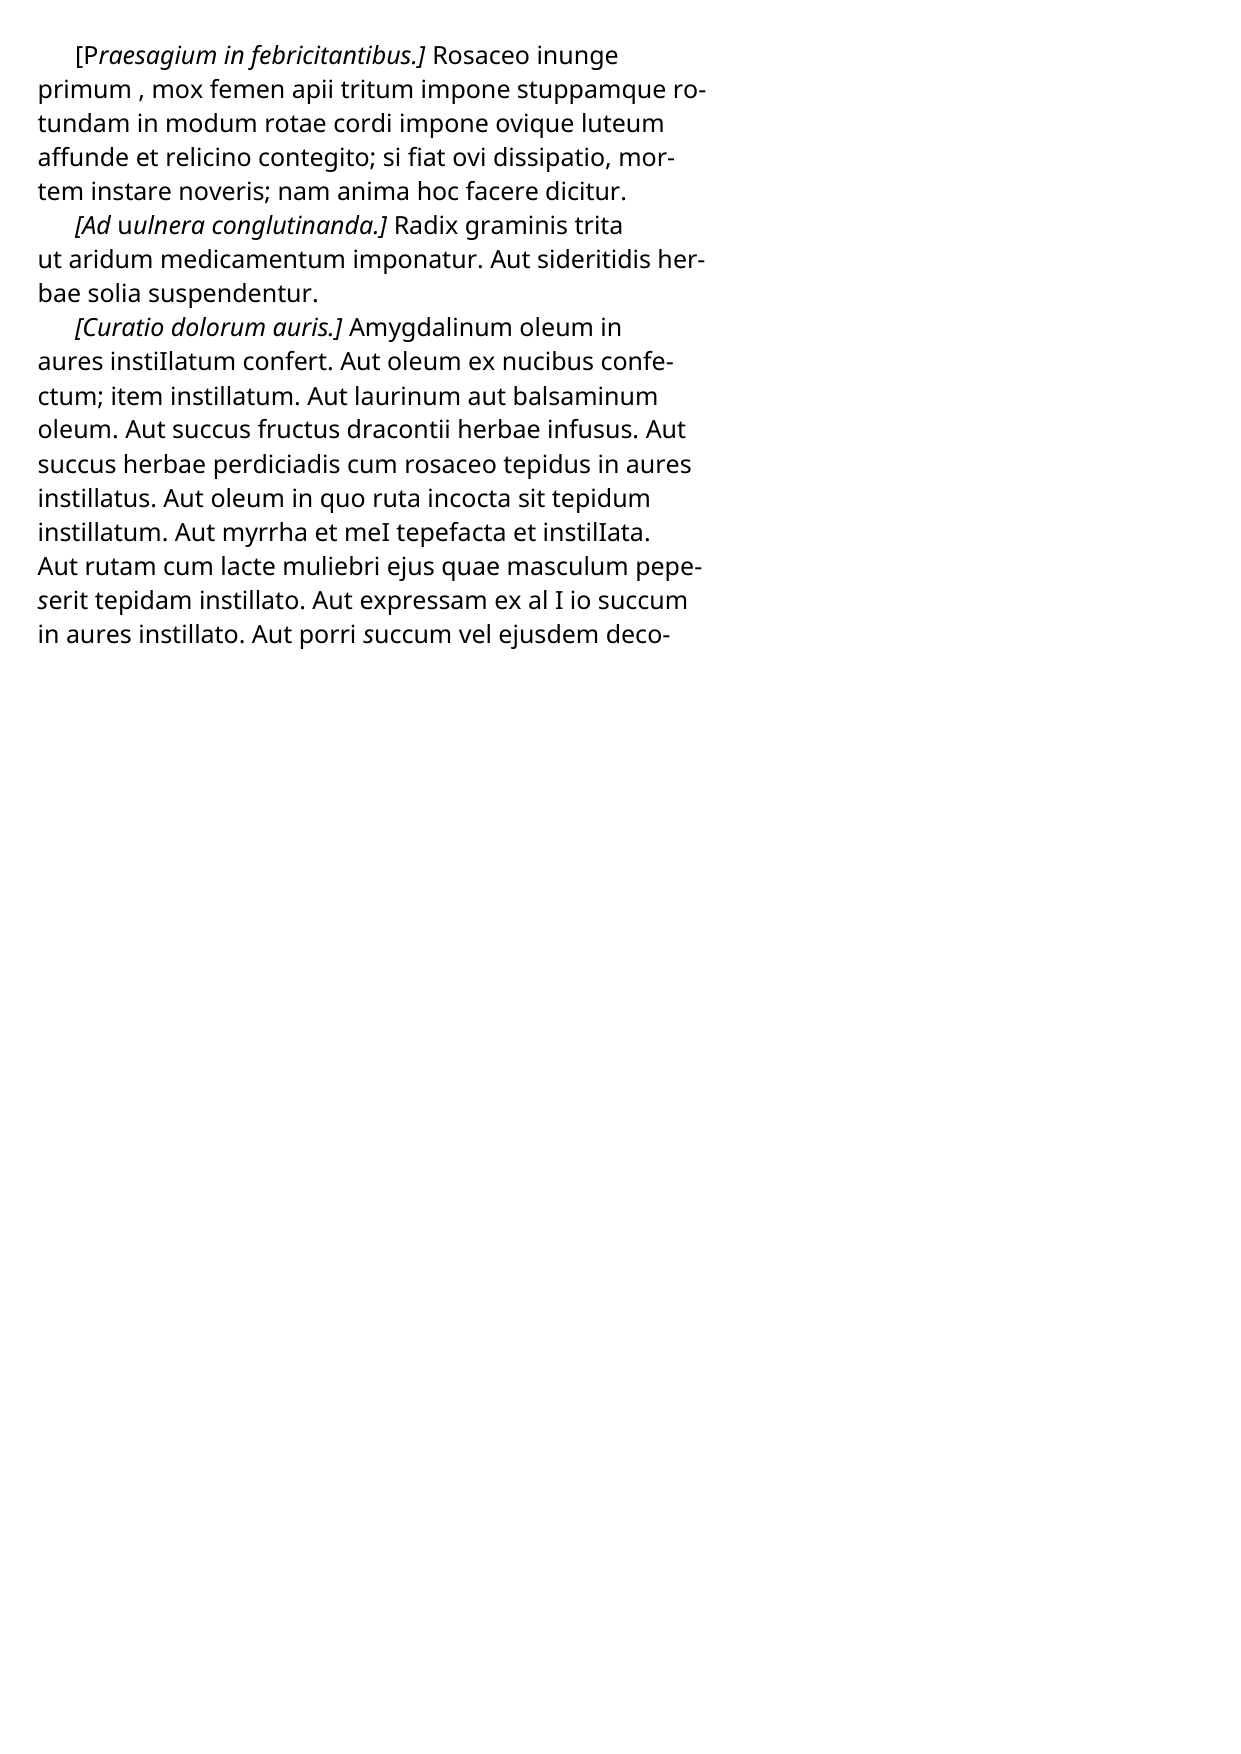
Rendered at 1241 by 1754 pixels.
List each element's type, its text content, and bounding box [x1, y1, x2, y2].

text [Curatio dolorum auris.] Amygdalinum oleum in aures instiIlatum confert. Aut oleum ex nucibus confe- ctum; item instillatum. Aut laurinum aut balsaminum oleum. Aut succus fructus dracontii herbae infusus. Aut succus herbae perdiciadis cum rosaceo tepidus in aures instillatus. Aut oleum in quo ruta incocta sit tepidum instillatum. Aut myrrha et meI tepefacta et instilIata. Aut rutam cum lacte muliebri ejus quae masculum pepe- serit tepidam instillato. Aut expressam ex al I io succum in aures instillato. Aut porri succum vel ejusdem deco- [37, 310, 1203, 651]
text [Ad uulnera conglutinanda.] Radix graminis trita ut aridum medicamentum imponatur. Aut sideritidis her- bae solia suspendentur. [37, 208, 1203, 310]
text [Praesagium in febricitantibus.] Rosaceo inunge primum , mox femen apii tritum impone stuppamque ro- tundam in modum rotae cordi impone ovique luteum affunde et relicino contegito; si fiat ovi dissipatio, mor- tem instare noveris; nam anima hoc facere dicitur. [37, 37, 1203, 208]
